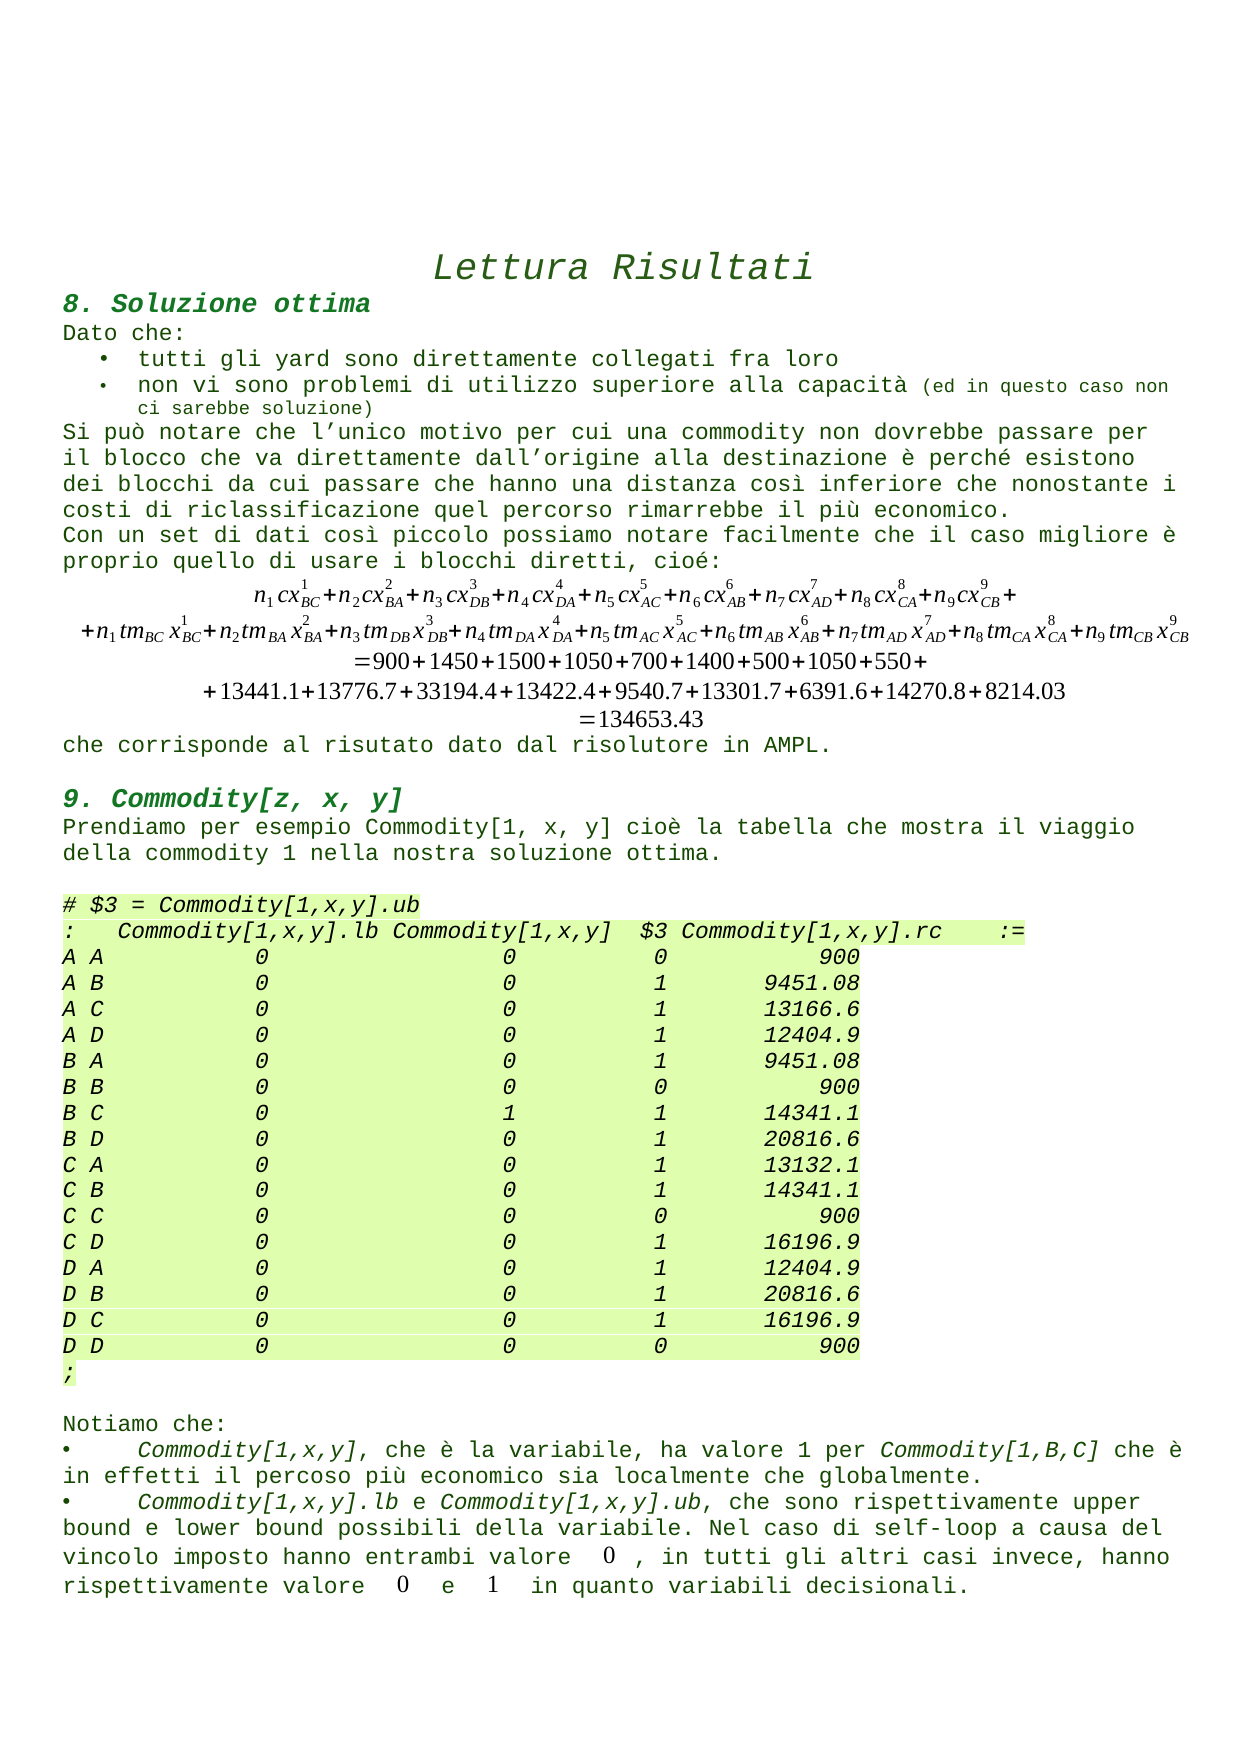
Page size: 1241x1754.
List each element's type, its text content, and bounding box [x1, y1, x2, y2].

text Prendiamo per esempio Commodity[1, x, y] cioè la tabella che mostra il viaggio della commodity 1 nella nostra soluzione ottima. [62, 816, 1187, 868]
text B B 0 0 0 900 [62, 1075, 1187, 1101]
text Lettura Risultati [62, 248, 1187, 290]
text 9. Commodity[z, x, y] [62, 785, 1187, 816]
text Con un set di dati così piccolo possiamo notare facilmente che il caso migliore è proprio quello di usare i blocchi diretti, cioé: che corrisponde al risutato dato dal risolutore in AMPL. [62, 524, 1187, 759]
text D C 0 0 1 16196.9 [62, 1308, 1187, 1334]
text : Commodity[1,x,y].lb Commodity[1,x,y] $3 Commodity[1,x,y].rc := [62, 919, 1187, 945]
list tutti gli yard sono direttamente collegati fra loro [100, 347, 1187, 373]
text C B 0 0 1 14341.1 [62, 1179, 1187, 1205]
text D B 0 0 1 20816.6 [62, 1283, 1187, 1308]
text Dato che: [62, 321, 1187, 347]
text A A 0 0 0 900 [62, 945, 1187, 971]
text D D 0 0 0 900 [62, 1334, 1187, 1360]
text A B 0 0 1 9451.08 [62, 971, 1187, 997]
text il blocco che va direttamente dall’origine alla destinazione è perché esistono dei blocchi da cui passare che hanno una distanza così inferiore che nonostante i costi di riclassificazione quel percorso rimarrebbe il più economico. [62, 446, 1187, 524]
text D A 0 0 1 12404.9 [62, 1257, 1187, 1283]
text C A 0 0 1 13132.1 [62, 1153, 1187, 1179]
text B C 0 1 1 14341.1 [62, 1101, 1187, 1127]
text Notiamo che: [62, 1412, 1187, 1438]
list Commodity[1,x,y].lb e Commodity[1,x,y].ub, che sono rispettivamente upper bound e lower bound possibili della variabile. Nel caso di self-loop a causa del vincolo imposto hanno entrambi valore , in tutti gli altri casi invece, hanno rispettivamente valore e in quanto variabili decisionali. [62, 1490, 1187, 1600]
text Si può notare che l’unico motivo per cui una commodity non dovrebbe passare per [62, 420, 1187, 446]
text C D 0 0 1 16196.9 [62, 1231, 1187, 1257]
text ; [62, 1360, 1187, 1386]
text # $3 = Commodity[1,x,y].ub [62, 893, 1187, 919]
text 8. Soluzione ottima [62, 290, 1187, 321]
text B D 0 0 1 20816.6 [62, 1127, 1187, 1153]
list non vi sono problemi di utilizzo superiore alla capacità (ed in questo caso non ci sarebbe soluzione) [100, 373, 1187, 420]
text A D 0 0 1 12404.9 [62, 1023, 1187, 1049]
text C C 0 0 0 900 [62, 1205, 1187, 1231]
text A C 0 0 1 13166.6 [62, 997, 1187, 1023]
list Commodity[1,x,y], che è la variabile, ha valore 1 per Commodity[1,B,C] che è in effetti il percoso più economico sia localmente che globalmente. [62, 1438, 1187, 1490]
text B A 0 0 1 9451.08 [62, 1049, 1187, 1075]
